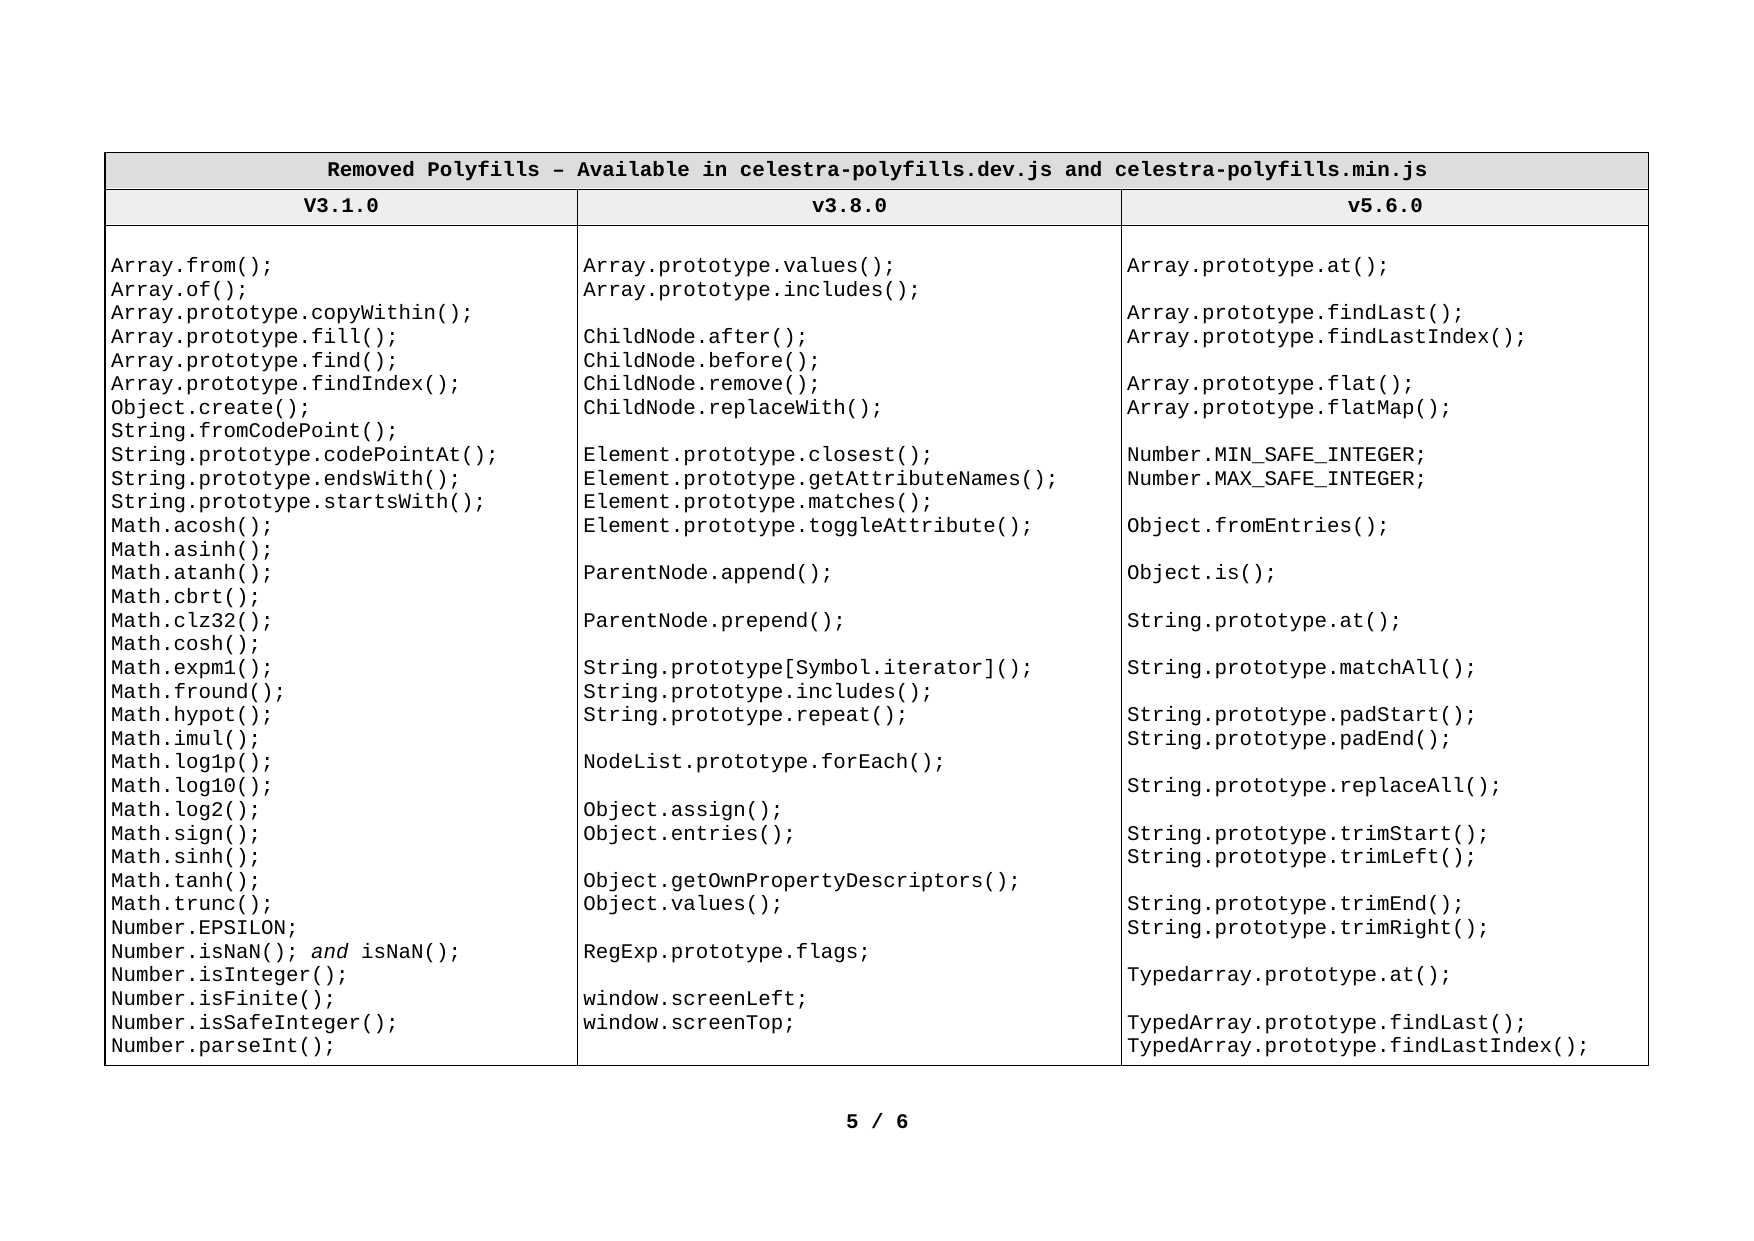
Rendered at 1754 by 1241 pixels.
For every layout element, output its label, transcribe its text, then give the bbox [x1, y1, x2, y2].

table_header Removed Polyfills – Available in celestra-polyfills.dev.js and celestra-polyfills.min.js [106, 153, 1648, 188]
table_cell V3.1.0 [106, 190, 577, 224]
table_cell Array.from(); Array.of(); Array.prototype.copyWithin(); Array.prototype.fill(); Array.prototype.find(); Array.prototype.findIndex(); Object.create(); String.fromCodePoint(); String.prototype.codePointAt(); String.prototype.endsWith(); String.prototype.startsWith(); Math.acosh(); Math.asinh(); Math.atanh(); Math.cbrt(); Math.clz32(); Math.cosh(); Math.expm1(); Math.fround(); Math.hypot(); Math.imul(); Math.log1p(); Math.log10(); Math.log2(); Math.sign(); Math.sinh(); Math.tanh(); Math.trunc(); Number.EPSILON; Number.isNaN(); and isNaN(); Number.isInteger(); Number.isFinite(); Number.isSafeInteger(); Number.parseInt(); [106, 226, 577, 1065]
table_cell v5.6.0 [1122, 190, 1648, 224]
table_cell Array.prototype.at(); Array.prototype.findLast(); Array.prototype.findLastIndex(); Array.prototype.flat(); Array.prototype.flatMap(); Number.MIN_SAFE_INTEGER; Number.MAX_SAFE_INTEGER; Object.fromEntries(); Object.is(); String.prototype.at(); String.prototype.matchAll(); String.prototype.padStart(); String.prototype.padEnd(); String.prototype.replaceAll(); String.prototype.trimStart(); String.prototype.trimLeft(); String.prototype.trimEnd(); String.prototype.trimRight(); Typedarray.prototype.at(); TypedArray.prototype.findLast(); TypedArray.prototype.findLastIndex(); [1122, 226, 1648, 1065]
table_cell Array.prototype.values(); Array.prototype.includes(); ChildNode.after(); ChildNode.before(); ChildNode.remove(); ChildNode.replaceWith(); Element.prototype.closest(); Element.prototype.getAttributeNames(); Element.prototype.matches(); Element.prototype.toggleAttribute(); ParentNode.append(); ParentNode.prepend(); String.prototype[Symbol.iterator](); String.prototype.includes(); String.prototype.repeat(); NodeList.prototype.forEach(); Object.assign(); Object.entries(); Object.getOwnPropertyDescriptors(); Object.values(); RegExp.prototype.flags; window.screenLeft; window.screenTop; [578, 226, 1121, 1065]
table_cell v3.8.0 [578, 190, 1121, 224]
